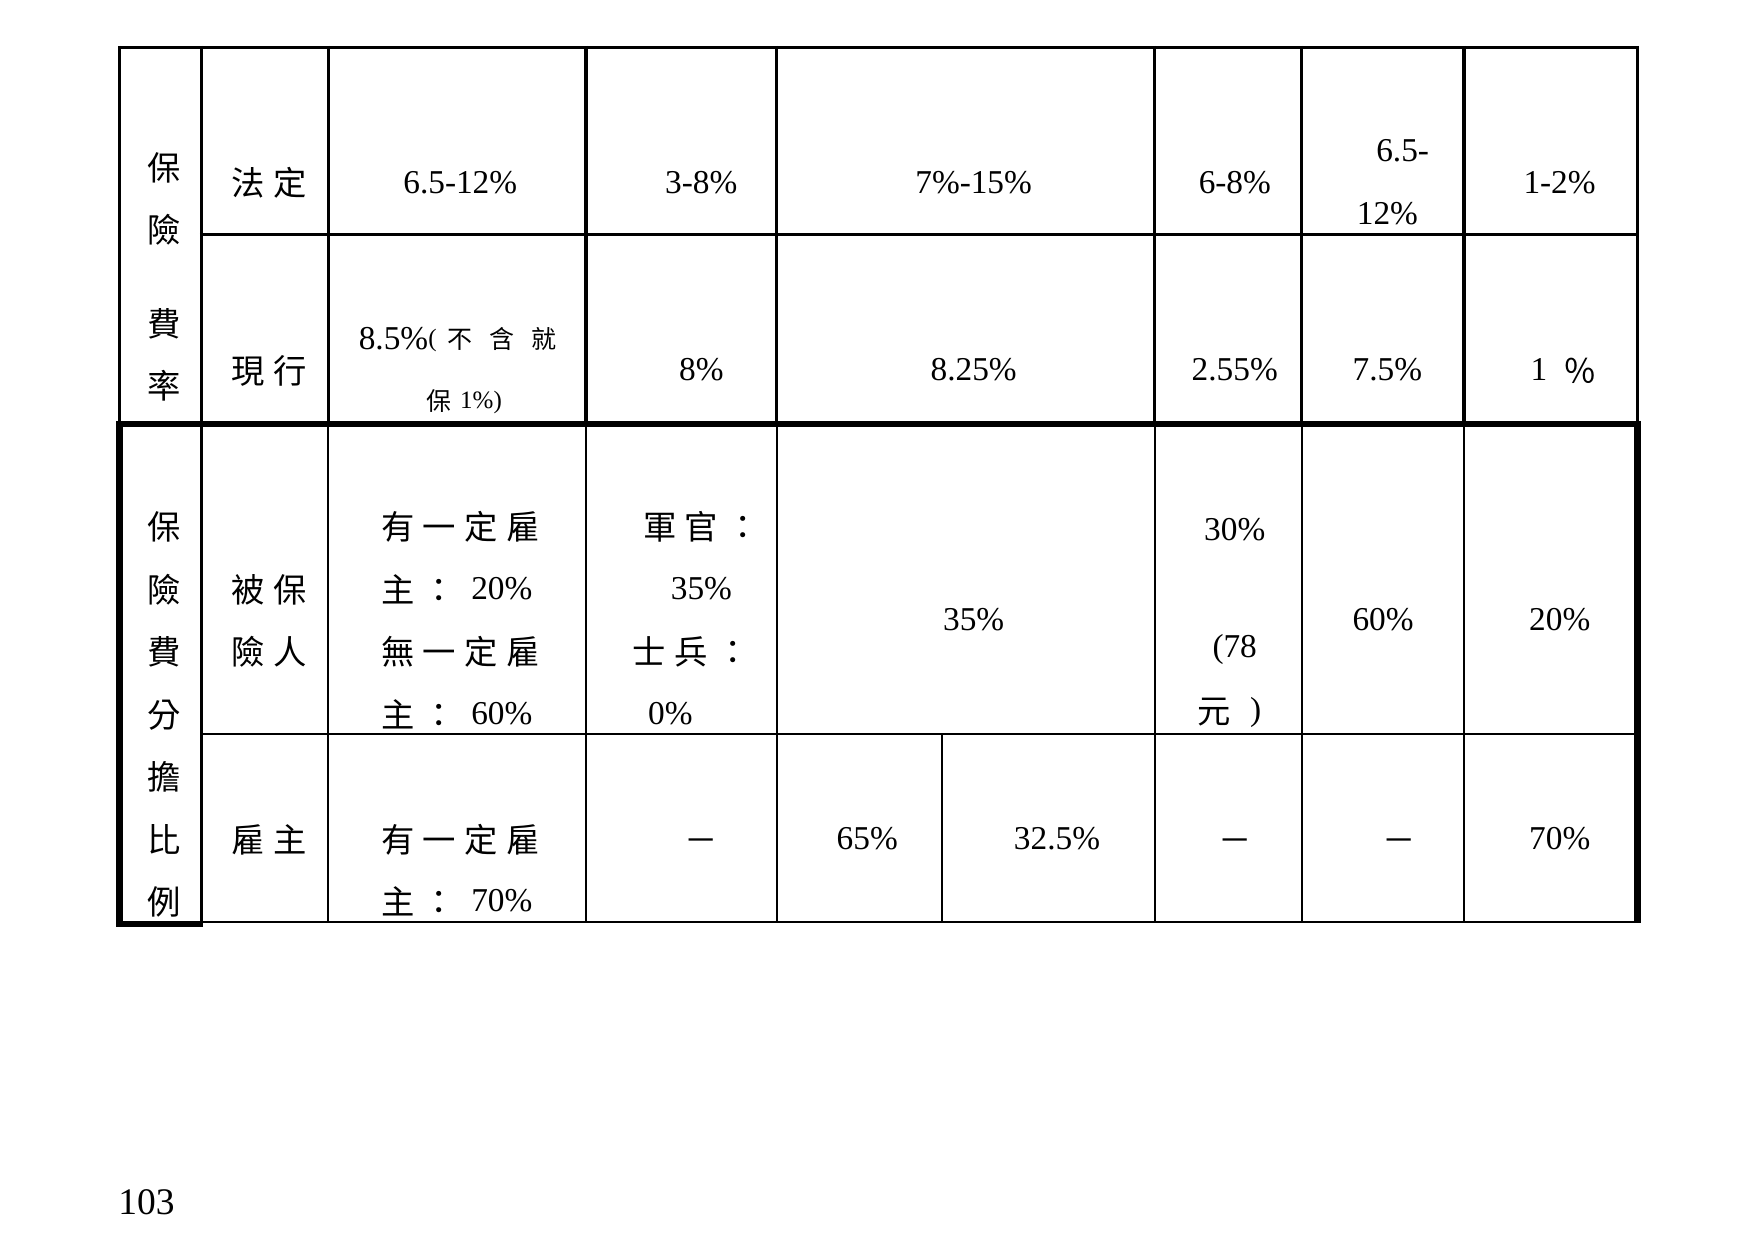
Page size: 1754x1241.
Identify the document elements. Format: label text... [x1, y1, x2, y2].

table_cell 32.5% [943, 735, 1154, 921]
table_cell 6.5-12% [330, 49, 584, 233]
table_cell 軍官：35% 士兵：0% [587, 427, 776, 733]
table_cell 70% [1465, 735, 1634, 921]
table_cell 60% [1303, 427, 1463, 733]
table_cell 7.5% [1303, 236, 1462, 421]
table_cell 雇主 [203, 735, 327, 921]
table_cell 被保險人 [203, 427, 327, 733]
table_cell 保 險 費 分 擔 比 例 [123, 427, 200, 921]
table_cell 7%-15% [778, 49, 1153, 233]
table_cell 6.5-12% [1303, 49, 1462, 233]
table_cell 3-8% [588, 49, 775, 233]
table_cell 1-2% [1466, 49, 1636, 233]
table_cell 有一定雇主：70% [329, 735, 585, 921]
table_cell 8% [588, 236, 775, 421]
table_cell 20% [1465, 427, 1634, 733]
table_cell 保險 費率 [121, 49, 200, 421]
table_cell 1％ [1466, 236, 1636, 421]
table_cell 65% [778, 735, 941, 921]
table_cell 35% [778, 427, 1154, 733]
table_cell 6-8% [1156, 49, 1300, 233]
table_cell 現行 [203, 236, 327, 421]
table_cell 8.5%(不含就保1%) [330, 236, 584, 421]
table_cell 30% (78元) [1156, 427, 1301, 733]
table_cell － [1303, 735, 1463, 921]
table_cell 有一定雇主：20% 無一定雇主：60% [329, 427, 585, 733]
table_cell － [1156, 735, 1301, 921]
table_cell 2.55% [1156, 236, 1300, 421]
table_cell 法定 [203, 49, 327, 233]
table_cell 8.25% [778, 236, 1153, 421]
table_cell － [587, 735, 776, 921]
